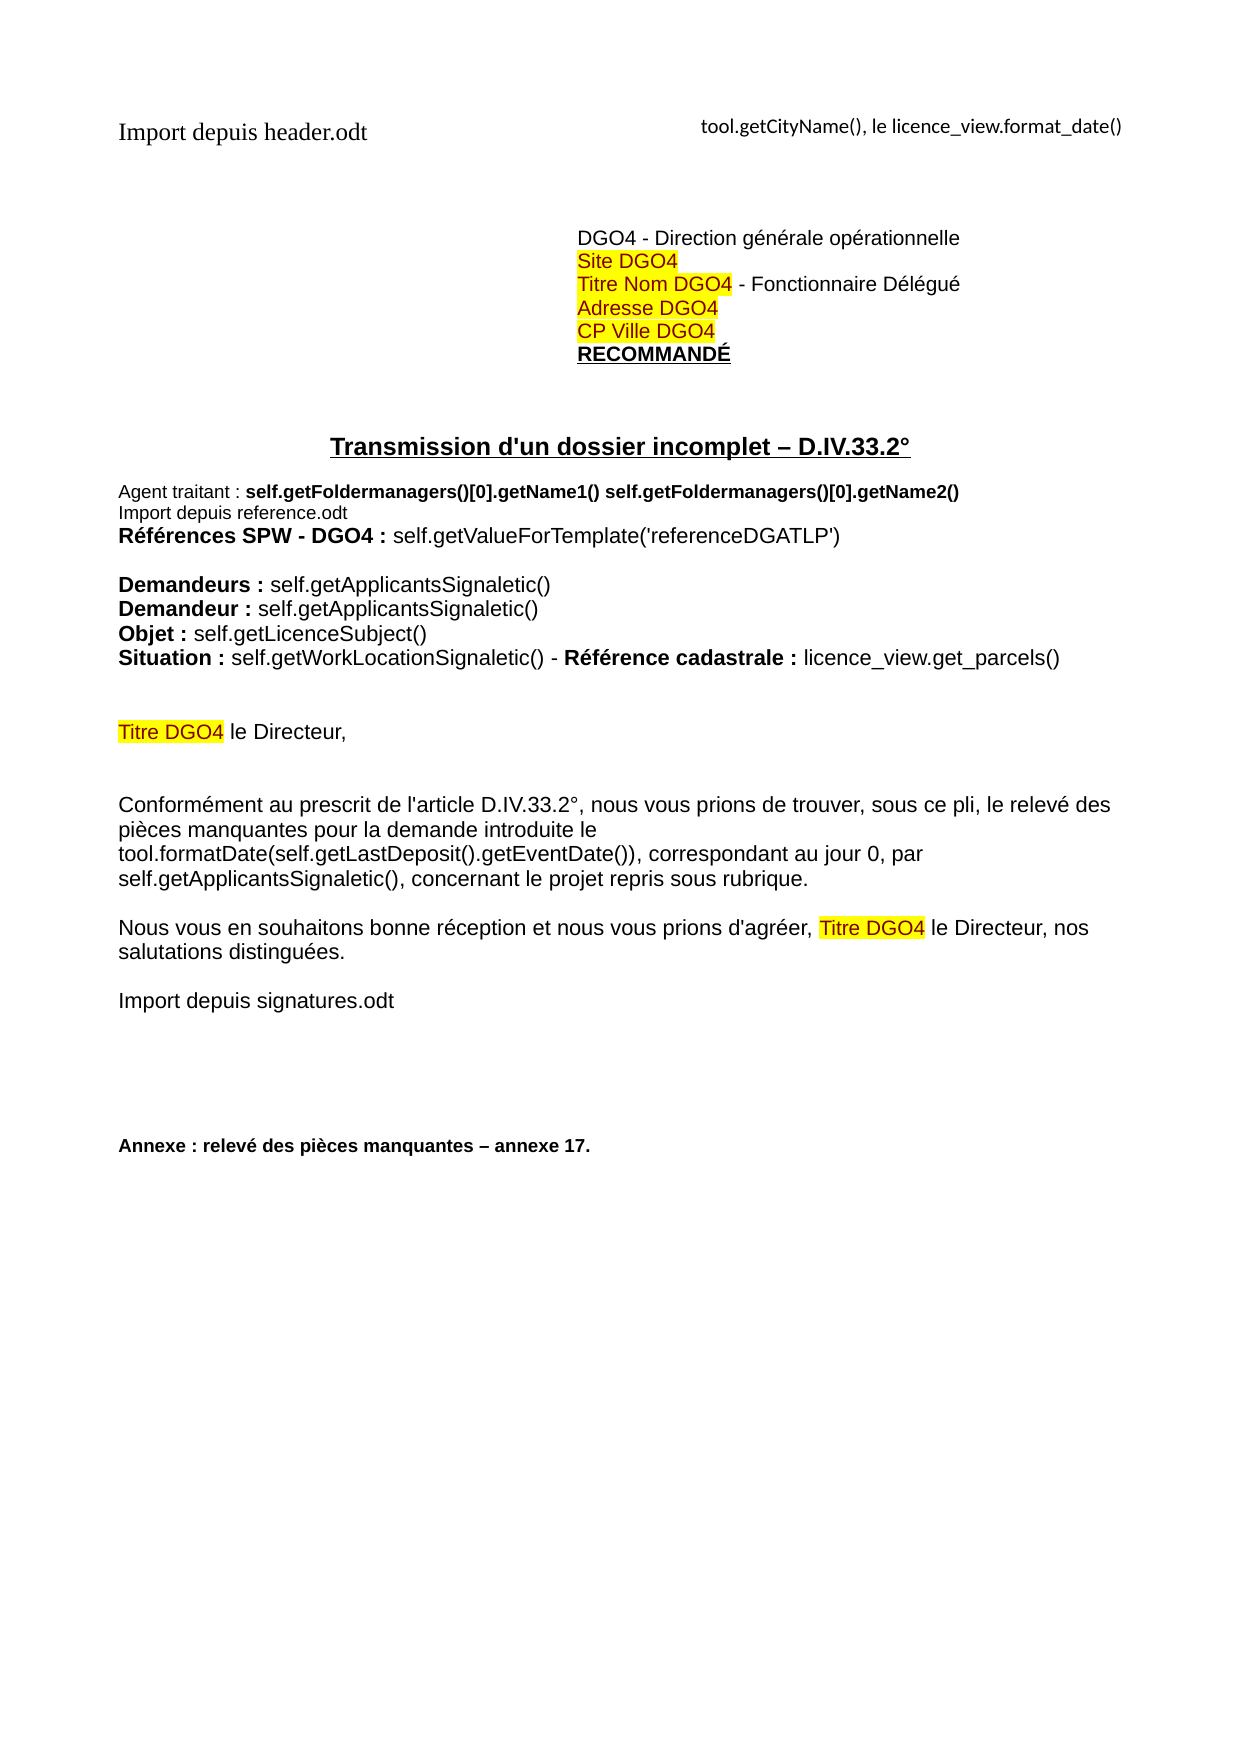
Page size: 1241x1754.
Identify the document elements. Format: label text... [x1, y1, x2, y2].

text Nous vous en souhaitons bonne réception et nous vous prions d'agréer, Titre DGO4 le Directeur, nos salutations distinguées. [118, 915, 1122, 964]
text Situation : self.getWorkLocationSignaletic() - Référence cadastrale : licence_view.get_parcels() [118, 646, 1122, 670]
text Agent traitant : self.getFoldermanagers()[0].getName1() self.getFoldermanagers()[0].getName2() [118, 482, 1122, 502]
text Import depuis header.odt [118, 118, 539, 146]
text Titre DGO4 le Directeur, [118, 719, 1122, 744]
text Objet : self.getLicenceSubject() [118, 621, 1122, 646]
text Demandeur : self.getApplicantsSignaletic() [118, 597, 1122, 621]
text Import depuis reference.odt [118, 502, 1122, 523]
text Demandeurs : self.getApplicantsSignaletic() [118, 572, 1122, 597]
text Titre Nom DGO4 - Fonctionnaire Délégué [577, 273, 1028, 296]
title Transmission d'un dossier incomplet – D.IV.33.2° [118, 433, 1122, 461]
text Conformément au prescrit de l'article D.IV.33.2°, nous vous prions de trouver, sous ce pli, le relevé des pièces manquantes pour la demande introduite le tool.formatDate(self.getLastDeposit().getEventDate()), correspondant au jour 0, par self.getApplicantsSignaletic(), concernant le projet repris sous rubrique. [118, 793, 1122, 891]
title RECOMMANDÉ [577, 343, 1028, 366]
text DGO4 - Direction générale opérationnelle [577, 227, 1028, 250]
text Adresse DGO4 [577, 296, 1028, 319]
text tool.getCityName(), le licence_view.format_date() [539, 118, 1122, 139]
text Import depuis signatures.odt [118, 988, 1122, 1013]
text CP Ville DGO4 [577, 319, 1028, 343]
text Annexe : relevé des pièces manquantes – annexe 17. [118, 1135, 1122, 1156]
text [118, 146, 539, 427]
text Site DGO4 [577, 250, 1028, 273]
text Références SPW - DGO4 : self.getValueForTemplate('referenceDGATLP') [118, 523, 1122, 548]
